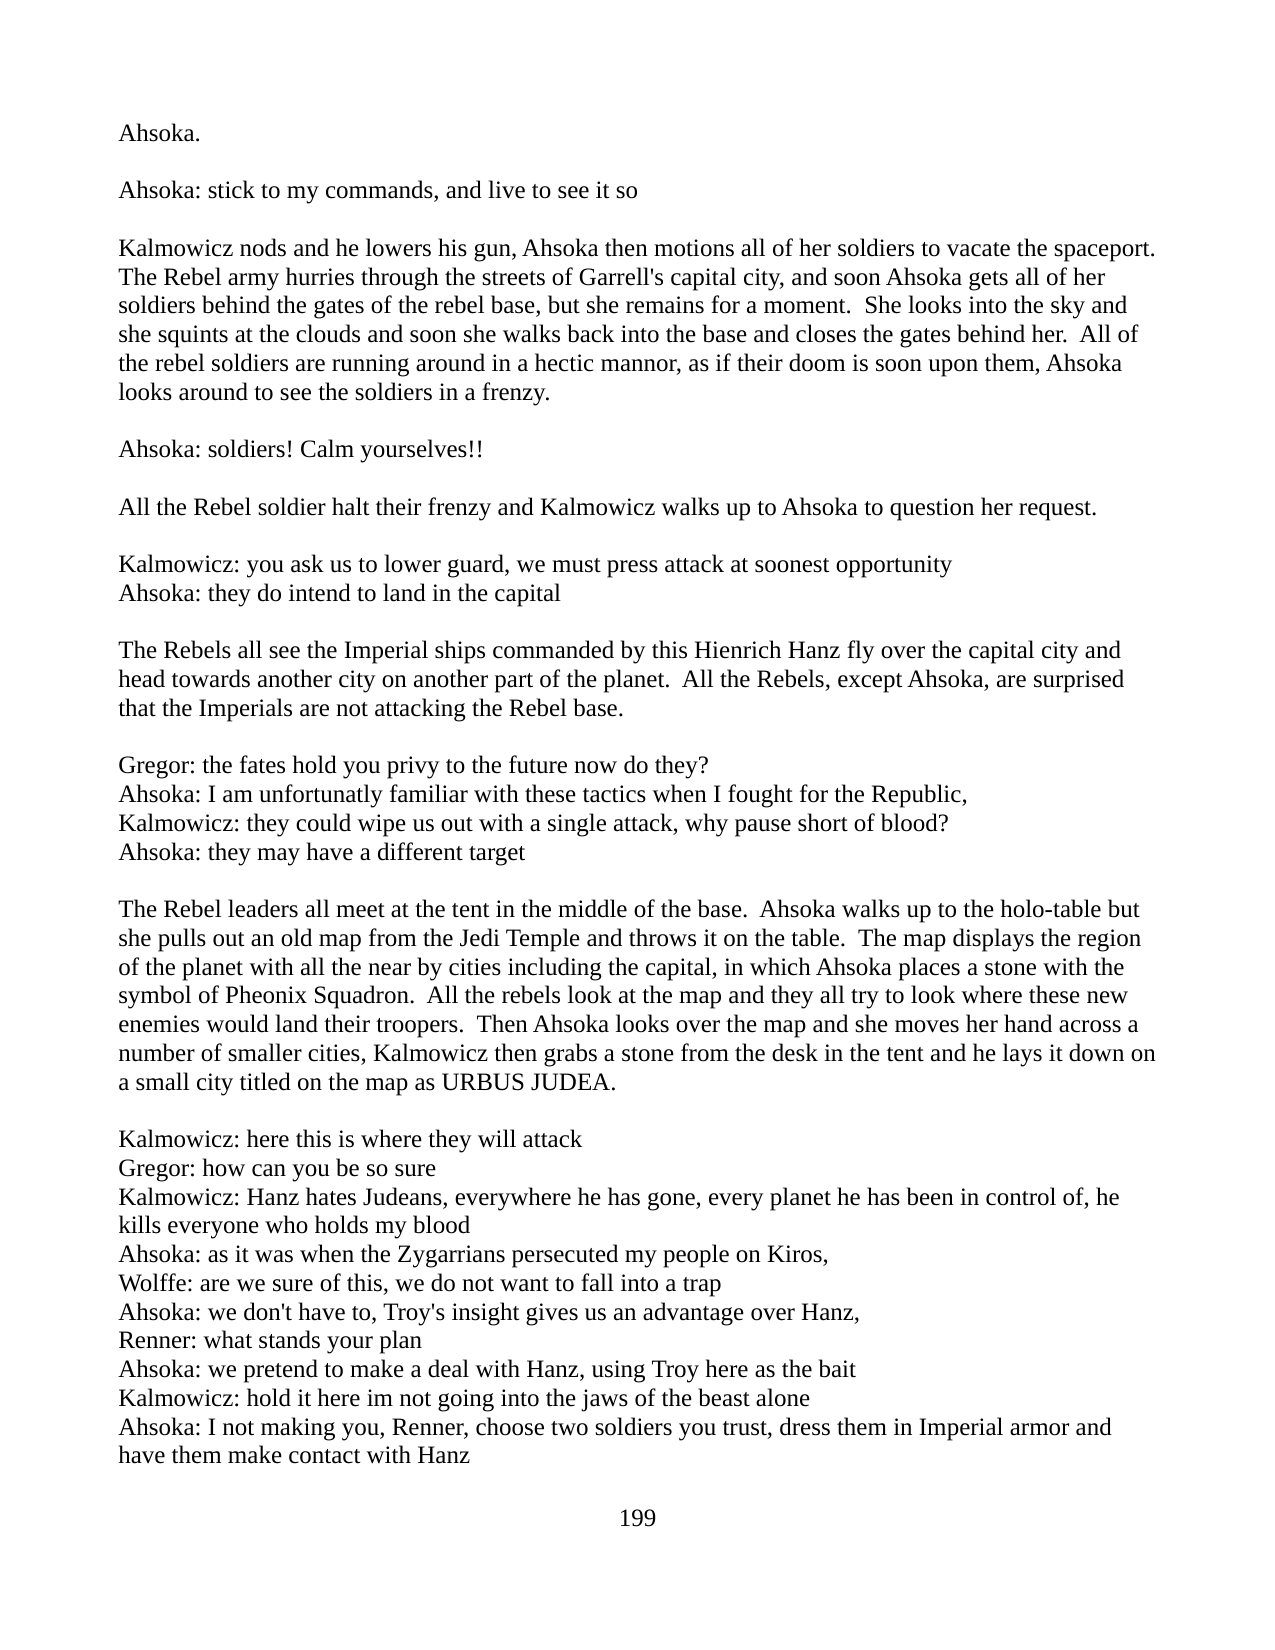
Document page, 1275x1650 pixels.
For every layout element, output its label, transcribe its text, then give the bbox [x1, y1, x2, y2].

text The Rebels all see the Imperial ships commanded by this Hienrich Hanz fly over the capital city and head towards another city on another part of the planet. All the Rebels, except Ahsoka, are surprised that the Imperials are not attacking the Rebel base. [118, 636, 1157, 722]
text Kalmowicz: Hanz hates Judeans, everywhere he has gone, every planet he has been in control of, he kills everyone who holds my blood [118, 1182, 1157, 1239]
text Gregor: how can you be so sure [118, 1153, 1157, 1182]
text Wolffe: are we sure of this, we do not want to fall into a trap [118, 1268, 1157, 1297]
text Kalmowicz: hold it here im not going into the jaws of the beast alone [118, 1383, 1157, 1412]
text Ahsoka. [118, 118, 1157, 147]
text All the Rebel soldier halt their frenzy and Kalmowicz walks up to Ahsoka to question her request. [118, 492, 1157, 521]
text Kalmowicz: they could wipe us out with a single attack, why pause short of blood? [118, 808, 1157, 837]
text Ahsoka: I am unfortunatly familiar with these tactics when I fought for the Republic, [118, 779, 1157, 808]
text Ahsoka: they do intend to land in the capital [118, 578, 1157, 607]
text Ahsoka: we pretend to make a deal with Hanz, using Troy here as the bait [118, 1354, 1157, 1383]
text The Rebel leaders all meet at the tent in the middle of the base. Ahsoka walks up to the holo-table but she pulls out an old map from the Jedi Temple and throws it on the table. The map displays the region of the planet with all the near by cities including the capital, in which Ahsoka places a stone with the symbol of Pheonix Squadron. All the rebels look at the map and they all try to look where these new enemies would land their troopers. Then Ahsoka looks over the map and she moves her hand across a number of smaller cities, Kalmowicz then grabs a stone from the desk in the tent and he lays it down on a small city titled on the map as URBUS JUDEA. [118, 894, 1157, 1096]
text Gregor: the fates hold you privy to the future now do they? [118, 751, 1157, 779]
text Ahsoka: as it was when the Zygarrians persecuted my people on Kiros, [118, 1239, 1157, 1268]
text Renner: what stands your plan [118, 1326, 1157, 1354]
text Ahsoka: stick to my commands, and live to see it so [118, 176, 1157, 204]
text Ahsoka: they may have a different target [118, 837, 1157, 866]
text Kalmowicz nods and he lowers his gun, Ahsoka then motions all of her soldiers to vacate the spaceport. The Rebel army hurries through the streets of Garrell's capital city, and soon Ahsoka gets all of her soldiers behind the gates of the rebel base, but she remains for a moment. She looks into the sky and she squints at the clouds and soon she walks back into the base and closes the gates behind her. All of the rebel soldiers are running around in a hectic mannor, as if their doom is soon upon them, Ahsoka looks around to see the soldiers in a frenzy. [118, 233, 1157, 406]
text Ahsoka: soldiers! Calm yourselves!! [118, 434, 1157, 463]
text Kalmowicz: you ask us to lower guard, we must press attack at soonest opportunity [118, 549, 1157, 578]
text Ahsoka: I not making you, Renner, choose two soldiers you trust, dress them in Imperial armor and have them make contact with Hanz [118, 1412, 1157, 1469]
text Kalmowicz: here this is where they will attack [118, 1124, 1157, 1153]
text Ahsoka: we don't have to, Troy's insight gives us an advantage over Hanz, [118, 1297, 1157, 1326]
